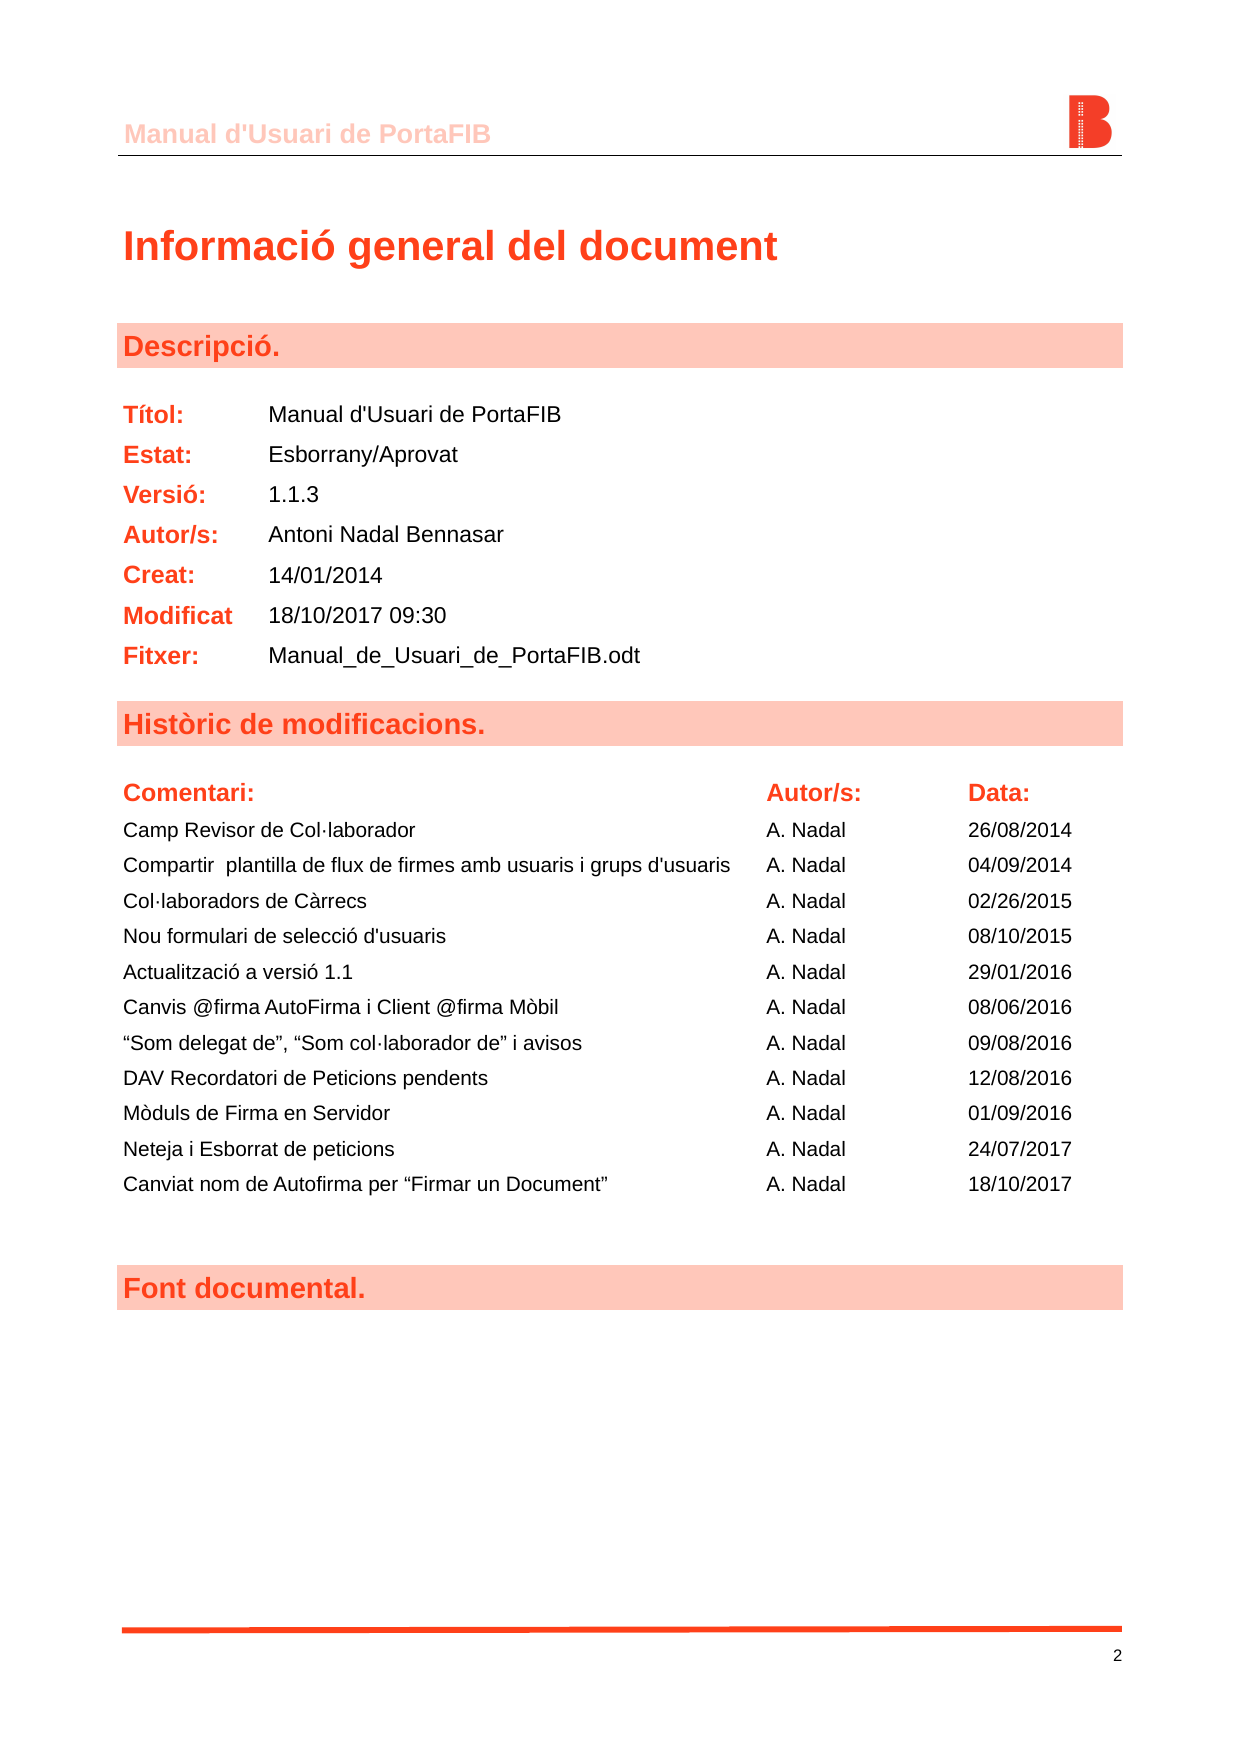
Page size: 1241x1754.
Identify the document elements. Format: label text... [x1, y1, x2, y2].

table_cell [117, 1374, 1123, 1414]
table_cell 04/09/2014 [962, 848, 1123, 883]
table_cell Comentari: [117, 772, 760, 812]
table_cell Font documental. [117, 1265, 1123, 1310]
table_cell Títol: [117, 394, 262, 434]
table_cell A. Nadal [760, 919, 962, 954]
table_cell Autor/s: [117, 515, 262, 555]
table_cell [117, 1336, 1123, 1374]
table_cell A. Nadal [760, 1096, 962, 1131]
table_cell Canvis @firma AutoFirma i Client @firma Mòbil [117, 989, 760, 1025]
table_cell Històric de modificacions. [117, 701, 1123, 746]
table_cell Actualització a versió 1.1 [117, 954, 760, 989]
table_cell 01/09/2016 [962, 1096, 1123, 1131]
table_cell A. Nadal [760, 954, 962, 989]
table_cell Versió: [117, 474, 262, 514]
table_cell Nou formulari de selecció d'usuaris [117, 919, 760, 954]
table_cell 09/08/2016 [962, 1025, 1123, 1060]
table_cell 29/01/2016 [962, 954, 1123, 989]
table_cell 26/08/2014 [962, 812, 1123, 848]
table_cell 24/07/2017 [962, 1131, 1123, 1166]
table_cell A. Nadal [760, 812, 962, 848]
table_cell 08/06/2016 [962, 989, 1123, 1025]
table_cell Neteja i Esborrat de peticions [117, 1131, 760, 1166]
table_cell Data: [962, 772, 1123, 812]
table_cell Antoni Nadal Bennasar [262, 515, 1123, 555]
table_cell Estat: [117, 434, 262, 474]
table_cell A. Nadal [760, 1060, 962, 1096]
table_cell Mòduls de Firma en Servidor [117, 1096, 760, 1131]
table_cell Compartir plantilla de flux de firmes amb usuaris i grups d'usuaris [117, 848, 760, 883]
table_cell “Som delegat de”, “Som col·laborador de” i avisos [117, 1025, 760, 1060]
table_cell A. Nadal [760, 1166, 962, 1202]
table_cell [760, 1202, 962, 1239]
table_cell [117, 1414, 1123, 1452]
table_cell Manual d'Usuari de PortaFIB [262, 394, 1123, 434]
table_cell [117, 368, 1123, 394]
table_cell Autor/s: [760, 772, 962, 812]
table_cell Esborrany/Aprovat [262, 434, 1123, 474]
table_cell [962, 1202, 1123, 1239]
table_cell 14/01/2014 [262, 555, 1123, 595]
table_cell Col·laboradors de Càrrecs [117, 883, 760, 918]
table_cell 26/02/2015 [962, 883, 1123, 918]
table_cell 10/08/2015 [962, 919, 1123, 954]
table_cell Canviat nom de Autofirma per “Firmar un Document” [117, 1166, 760, 1202]
table_cell Descripció. [117, 323, 1123, 368]
table_cell A. Nadal [760, 883, 962, 918]
table_cell 12/08/2016 [962, 1060, 1123, 1096]
table_cell Fitxer: [117, 635, 262, 675]
table_cell Camp Revisor de Col·laborador [117, 812, 760, 848]
table_cell 18/10/2017 09:30 [262, 595, 1123, 635]
picture [1063, 94, 1117, 150]
table_cell Manual_de_Usuari_de_PortaFIB.odt [262, 635, 1123, 675]
table_cell 1.1.3 [262, 474, 1123, 514]
table_cell [117, 675, 1123, 701]
table_header Informació general del document [117, 216, 1123, 323]
table_cell A. Nadal [760, 848, 962, 883]
table_cell [117, 1240, 1123, 1265]
table_cell [117, 746, 1123, 772]
table_cell DAV Recordatori de Peticions pendents [117, 1060, 760, 1096]
table_cell 18/10/2017 [962, 1166, 1123, 1202]
table_cell [117, 1202, 760, 1239]
table_cell A. Nadal [760, 989, 962, 1025]
table_cell A. Nadal [760, 1025, 962, 1060]
table_cell A. Nadal [760, 1131, 962, 1166]
table_cell Modificat [117, 595, 262, 635]
table_cell [117, 1310, 1123, 1336]
table_cell Creat: [117, 555, 262, 595]
